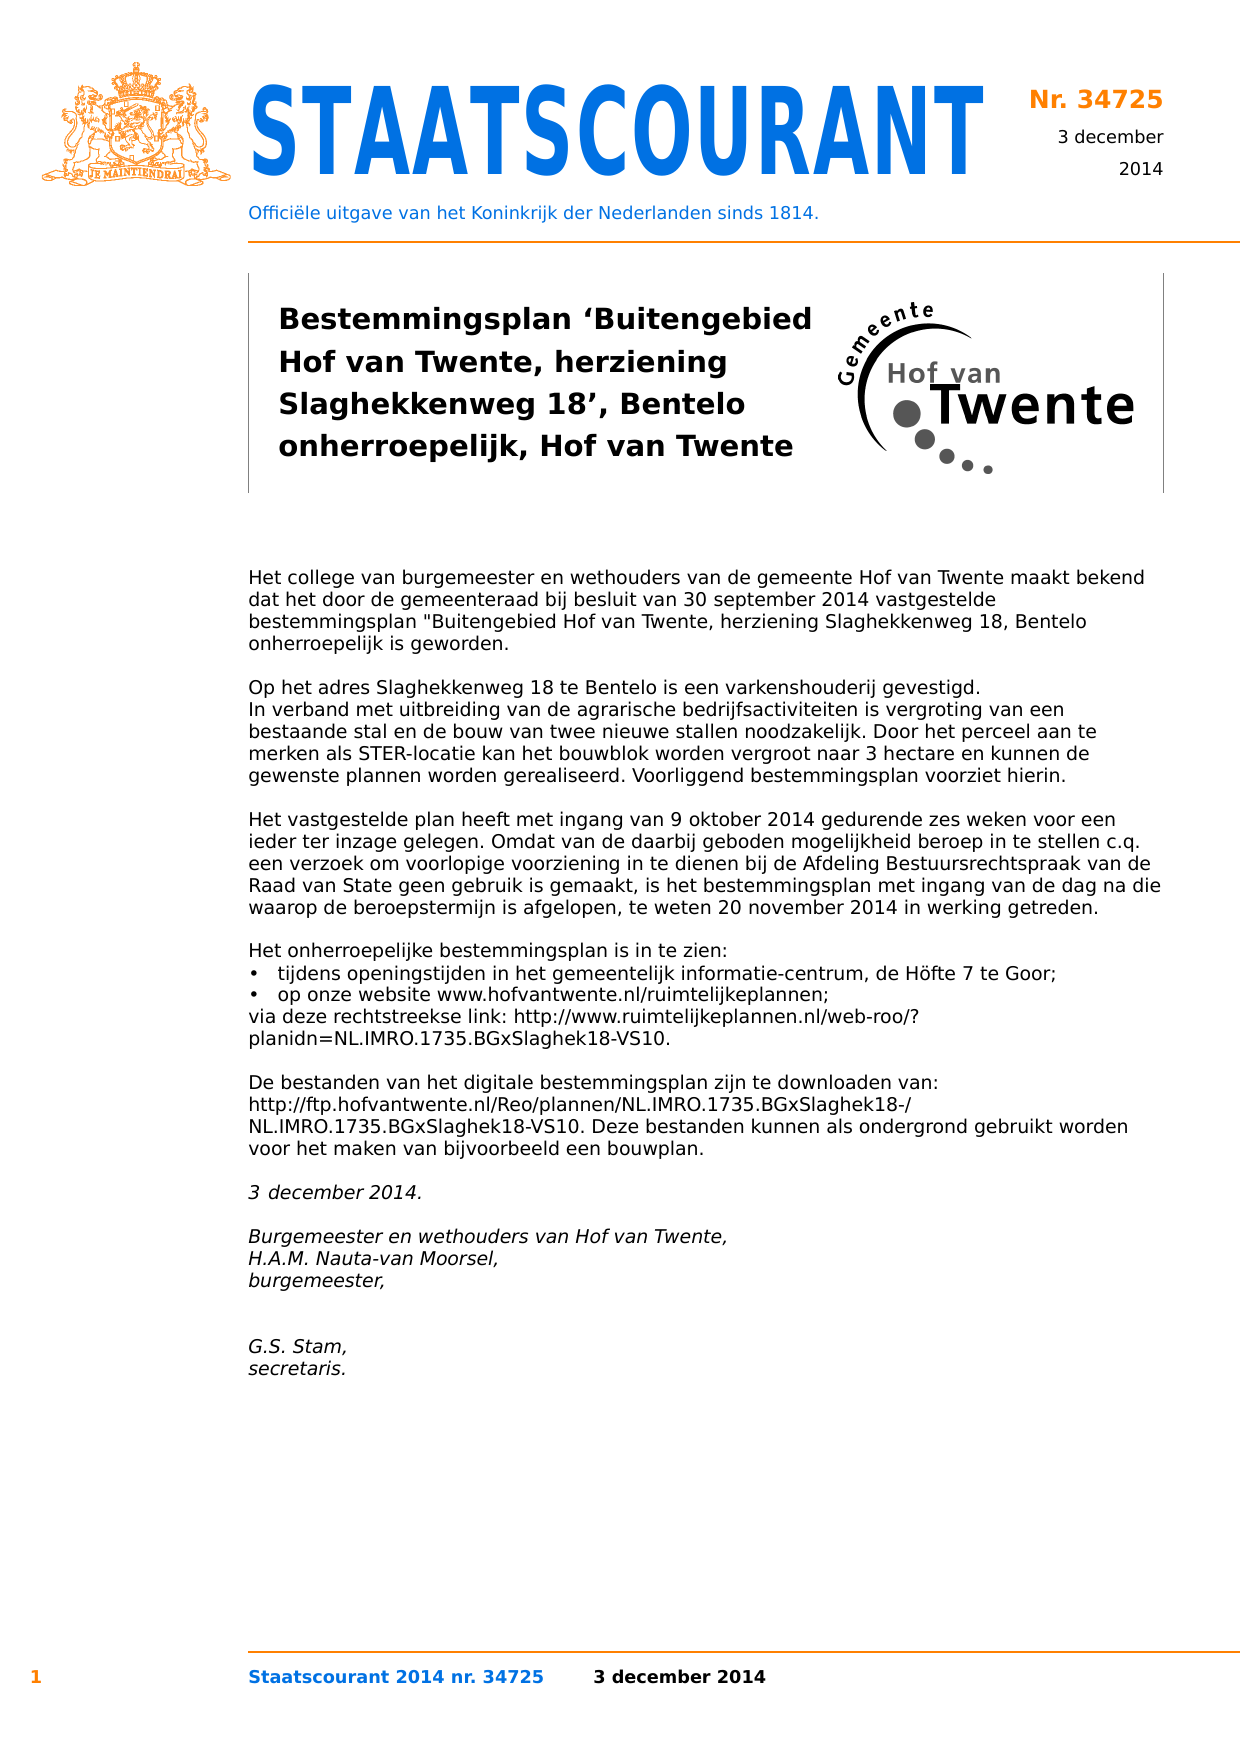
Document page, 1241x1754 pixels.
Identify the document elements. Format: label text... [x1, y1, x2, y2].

table_cell Officiële uitgave van het Koninkrijk der Nederlanden sinds 1814. [248, 203, 1240, 241]
subtitle Bestemmingsplan ‘Buitengebied Hof van Twente, herziening Slaghekkenweg 18’, Bentelo onherroepelijk, Hof van Twente [249, 273, 1163, 493]
text • tijdens openingstijden in het gemeentelijk informatie-centrum, de Höfte 7 te Goor; [248, 962, 1163, 984]
table_header Nr. 34725 [998, 62, 1240, 121]
table_header [25, 62, 248, 241]
table_cell 3 december [998, 121, 1240, 153]
text In verband met uitbreiding van de agrarische bedrijfsactiviteiten is vergroting van een [248, 699, 1163, 721]
picture [838, 302, 1134, 474]
text Het college van burgemeester en wethouders van de gemeente Hof van Twente maakt bekend dat het door de gemeenteraad bij besluit van 30 september 2014 vastgestelde bestemmingsplan "Buitengebied Hof van Twente, herziening Slaghekkenweg 18, Bentelo onherroepelijk is geworden. [248, 567, 1163, 655]
text 3 december 2014. [248, 1182, 1163, 1204]
text Op het adres Slaghekkenweg 18 te Bentelo is een varkenshouderij gevestigd. [248, 677, 1163, 699]
text G.S. Stam, secretaris. [248, 1314, 1163, 1379]
text De bestanden van het digitale bestemmingsplan zijn te downloaden van: http://ftp.hofvantwente.nl/Reo/plannen/NL.IMRO.1735.BGxSlaghek18-/NL.IMRO.1735.BGxSlaghek18-VS10. Deze bestanden kunnen als ondergrond gebruikt worden voor het maken van bijvoorbeeld een bouwplan. [248, 1072, 1163, 1160]
text • op onze website www.hofvantwente.nl/ruimtelijkeplannen; [248, 984, 1163, 1006]
text via deze rechtstreekse link: http://www.ruimtelijkeplannen.nl/web-roo/?planidn=NL.IMRO.1735.BGxSlaghek18-VS10. [248, 1006, 1163, 1050]
picture [41, 62, 231, 186]
table_header STAATSCOURANT [248, 62, 998, 203]
table_cell 2014 [998, 153, 1240, 203]
text Burgemeester en wethouders van Hof van Twente, H.A.M. Nauta-van Moorsel, burgemeester, [248, 1226, 1163, 1292]
text Het vastgestelde plan heeft met ingang van 9 oktober 2014 gedurende zes weken voor een ieder ter inzage gelegen. Omdat van de daarbij geboden mogelijkheid beroep in te stellen c.q. een verzoek om voorlopige voorziening in te dienen bij de Afdeling Bestuursrechtspraak van de Raad van State geen gebruik is gemaakt, is het bestemmingsplan met ingang van de dag na die waarop de beroepstermijn is afgelopen, te weten 20 november 2014 in werking getreden. [248, 809, 1163, 918]
text bestaande stal en de bouw van twee nieuwe stallen noodzakelijk. Door het perceel aan te merken als STER-locatie kan het bouwblok worden vergroot naar 3 hectare en kunnen de gewenste plannen worden gerealiseerd. Voorliggend bestemmingsplan voorziet hierin. [248, 721, 1163, 787]
text Het onherroepelijke bestemmingsplan is in te zien: [248, 940, 1163, 962]
